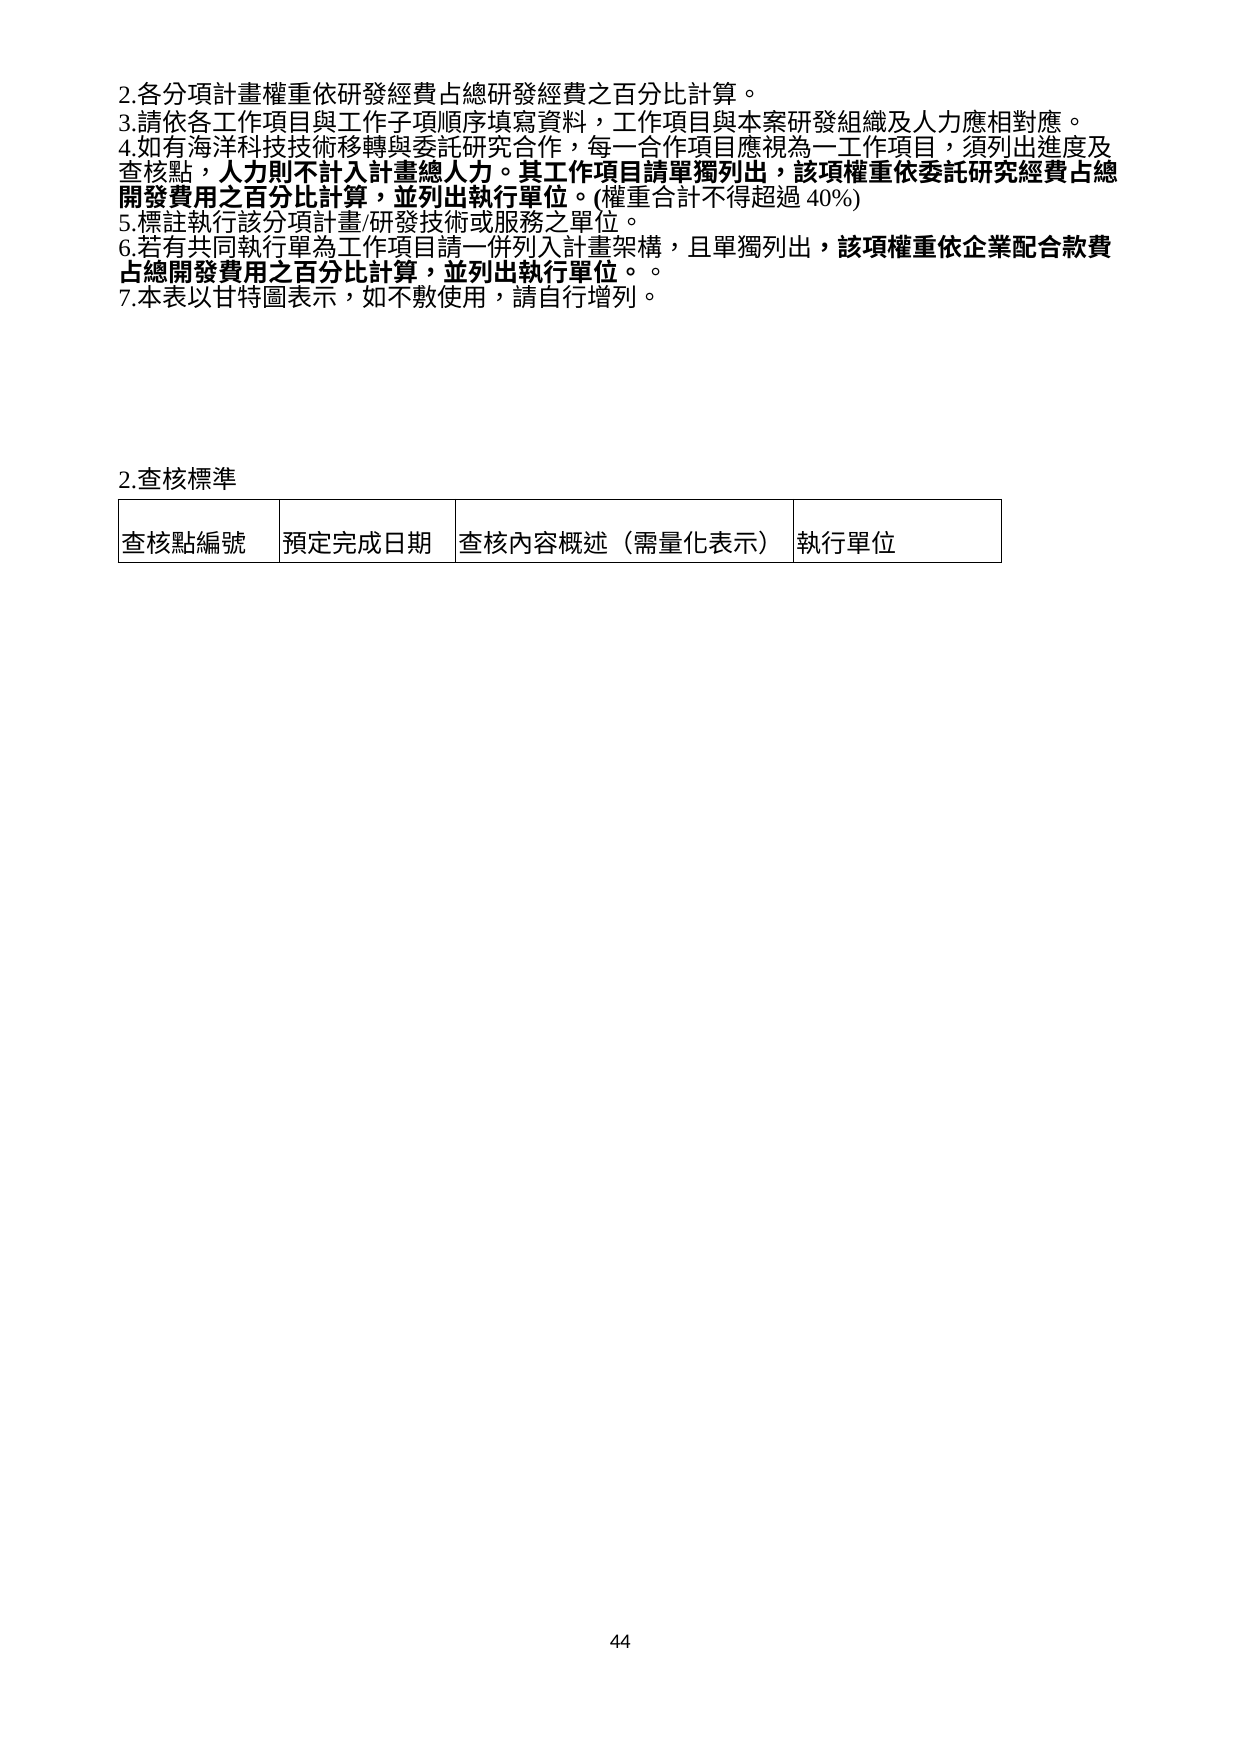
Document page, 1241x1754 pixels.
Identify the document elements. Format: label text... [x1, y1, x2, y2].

text 6.若有共同執行單為工作項目請一併列入計畫架構，且單獨列出，該項權重依企業配合款費占總開發費用之百分比計算，並列出執行單位。。 [118, 236, 1122, 286]
text 4.如有海洋科技技術移轉與委託研究合作，每一合作項目應視為一工作項目，須列出進度及查核點，人力則不計入計畫總人力。其工作項目請單獨列出，該項權重依委託研究經費占總開發費用之百分比計算，並列出執行單位。(權重合計不得超過40%) [118, 136, 1122, 211]
text 2.各分項計畫權重依研發經費占總研發經費之百分比計算。 [118, 75, 1122, 111]
table_header 預定完成日期 [280, 500, 455, 562]
text 3.請依各工作項目與工作子項順序填寫資料，工作項目與本案研發組織及人力應相對應。 [118, 111, 1122, 136]
text 2.查核標準 [118, 436, 1122, 499]
table_header 查核內容概述（需量化表示） [456, 500, 793, 562]
table_header 查核點編號 [119, 500, 279, 562]
table_header 執行單位 [794, 500, 1001, 562]
text 5.標註執行該分項計畫/研發技術或服務之單位。 [118, 211, 1122, 236]
text 7.本表以甘特圖表示，如不敷使用，請自行增列。 [118, 286, 1122, 311]
